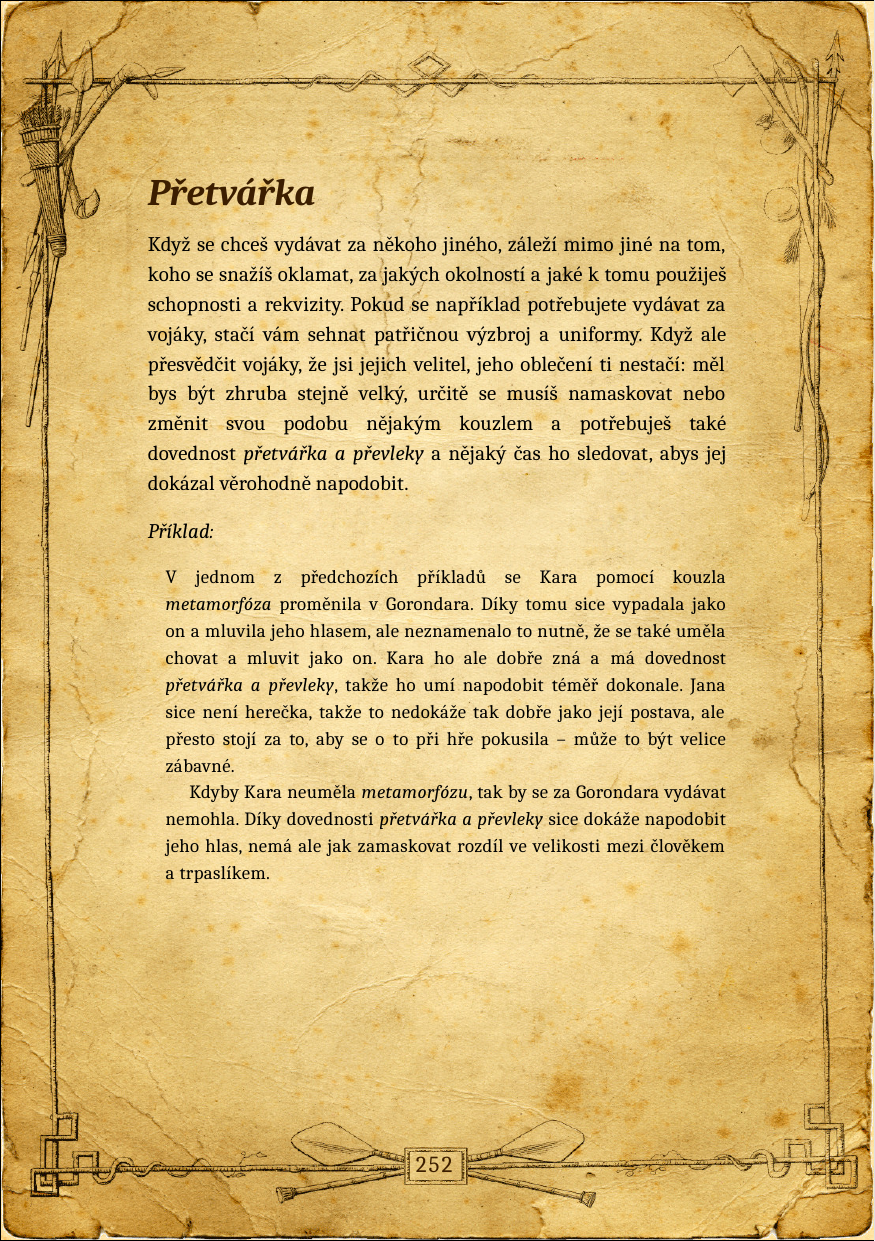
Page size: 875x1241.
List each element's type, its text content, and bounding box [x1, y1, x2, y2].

subtitle Přetvářka [148, 172, 726, 215]
text Když se chceš vydávat za někoho jiného, záleží mimo jiné na tom, koho se snažíš oklamat, za jakých okolností a⁠ jaké k⁠ tomu použiješ schopnosti a⁠ rekvizity. Pokud se například potřebujete vydávat za vojáky, stačí vám sehnat patřičnou výzbroj a⁠ uniformy. Když ale přesvědčit vojáky, že jsi jejich velitel, jeho oblečení ti nestačí: měl bys být zhruba stejně velký, určitě se musíš namaskovat nebo změnit svou podobu nějakým kouzlem a⁠ potřebuješ také dovednost přetvářka a⁠ převleky a⁠ nějaký čas ho sledovat, abys jej dokázal věrohodně napodobit. [148, 233, 726, 496]
text Příklad: [148, 519, 726, 543]
picture [1, 1, 874, 1240]
text V⁠ jednom z⁠ předchozích příkladů se Kara pomocí kouzla metamorfóza proměnila v⁠ Gorondara. Díky tomu sice vypadala jako on a⁠ mluvila jeho hlasem, ale neznamenalo to nutně, že se také uměla chovat a⁠ mluvit jako on. Kara ho ale dobře zná a⁠ má dovednost přetvářka a⁠ převleky, takže ho umí napodobit téměř dokonale. Jana sice není herečka, takže to nedokáže tak dobře jako její postava, ale přesto stojí za to, aby se o⁠ to při hře pokusila – může to být velice zábavné. Kdyby Kara neuměla metamorfózu, tak by se za Gorondara vydávat nemohla. Díky dovednosti přetvářka a⁠ převleky sice dokáže napodobit jeho hlas, nemá ale jak zamaskovat rozdíl ve velikosti mezi člověkem a⁠ trpaslíkem. [165, 567, 726, 884]
